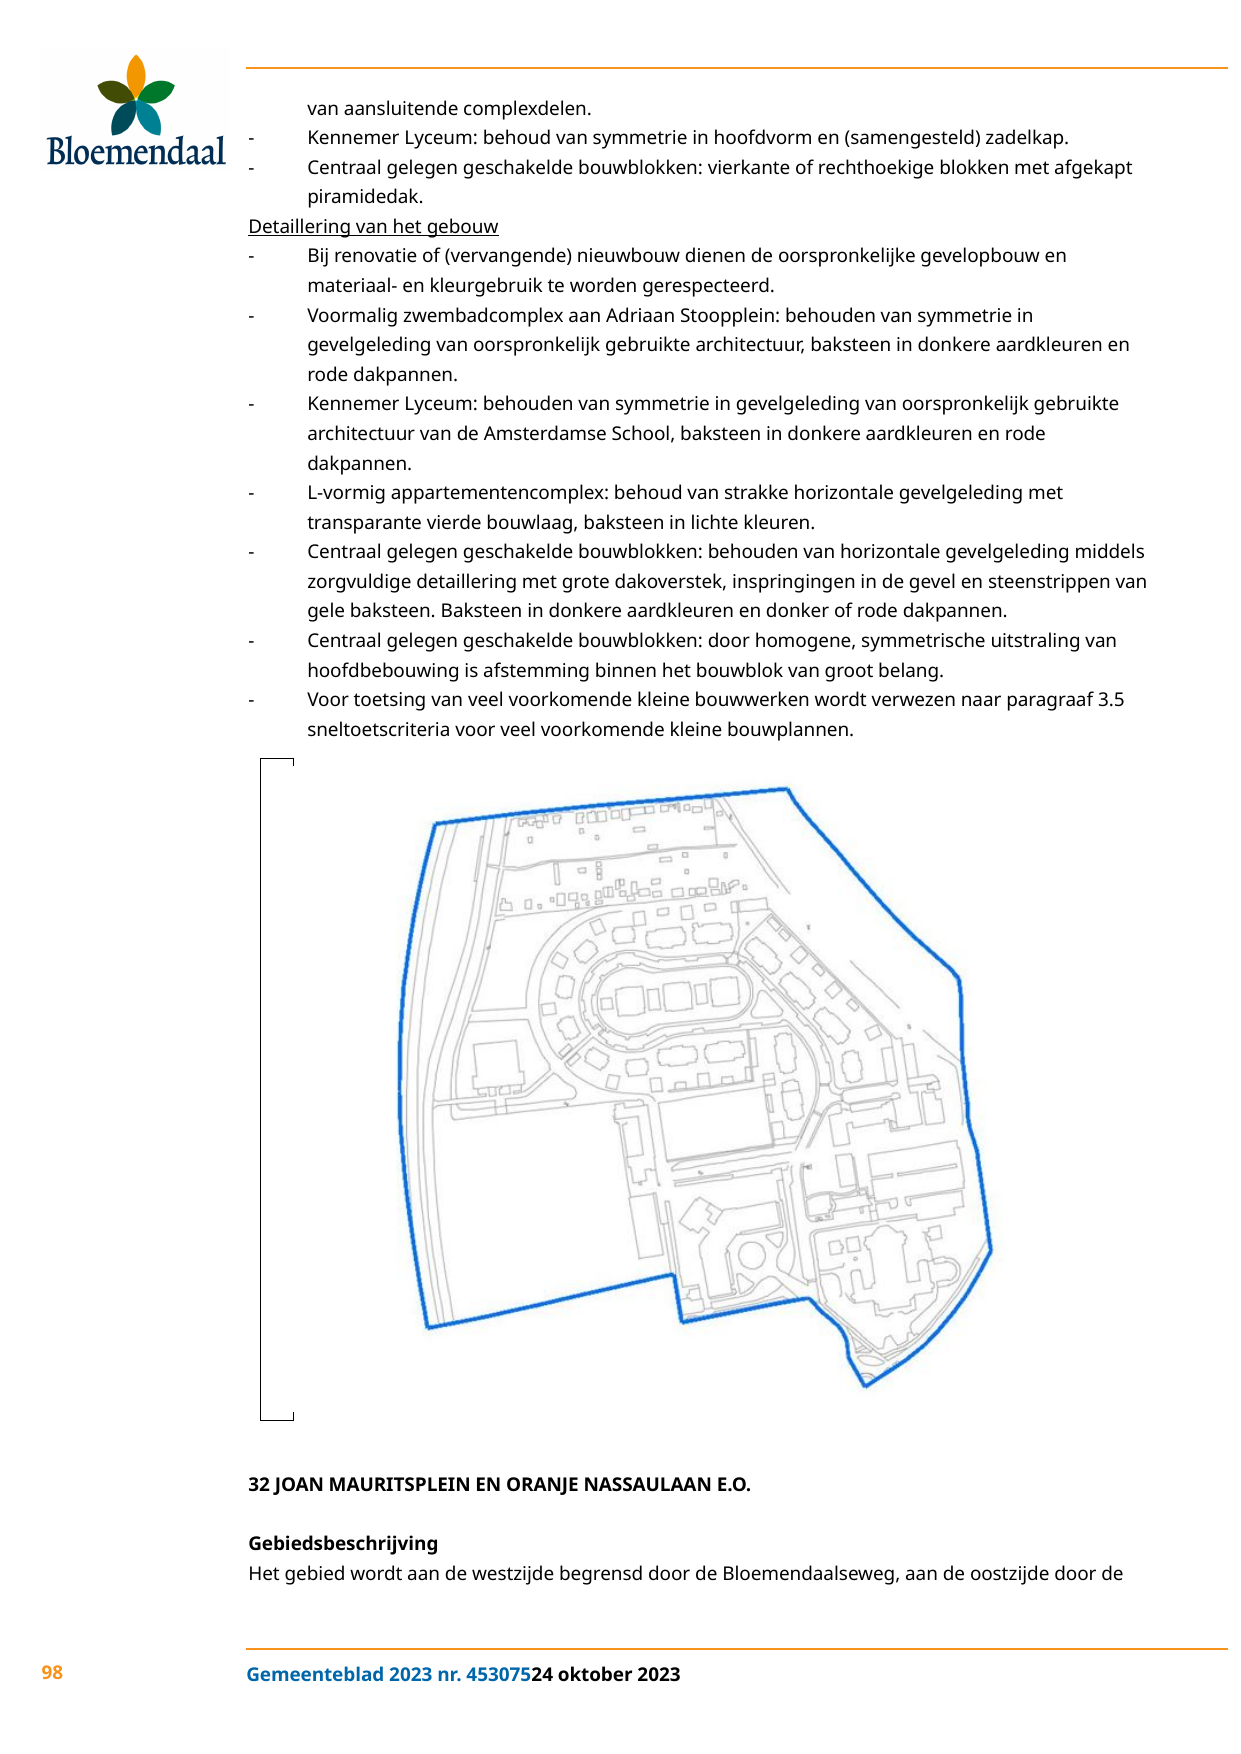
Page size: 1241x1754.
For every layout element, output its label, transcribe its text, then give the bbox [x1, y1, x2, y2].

list L-vormig appartementencomplex: behoud van strakke horizontale gevelgeleding met transparante vierde bouwlaag, baksteen in lichte kleuren. [248, 479, 1152, 535]
list Centraal gelegen geschakelde bouwblokken: behouden van horizontale gevelgeleding middels zorgvuldige detaillering met grote dakoverstek, inspringingen in de gevel en steenstrippen van gele baksteen. Baksteen in donkere aardkleuren en donker of rode dakpannen. [248, 538, 1152, 623]
list Kennemer Lyceum: behouden van symmetrie in gevelgeleding van oorspronkelijk gebruikte architectuur van de Amsterdamse School, baksteen in donkere aardkleuren en rode dakpannen. [248, 391, 1152, 476]
list Voor toetsing van veel voorkomende kleine bouwwerken wordt verwezen naar paragraaf 3.5 sneltoetscriteria voor veel voorkomende kleine bouwplannen. [248, 686, 1152, 742]
list Centraal gelegen geschakelde bouwblokken: vierkante of rechthoekige blokken met afgekapt piramidedak. [248, 154, 1152, 209]
list Kennemer Lyceum: behoud van symmetrie in hoofdvorm en (samengesteld) zadelkap. [248, 124, 1152, 150]
text 32 JOAN MAURITSPLEIN EN ORANJE NASSAULAAN E.O. [248, 1471, 1152, 1497]
picture [41, 47, 231, 172]
list Centraal gelegen geschakelde bouwblokken: door homogene, symmetrische uitstraling van hoofdbebouwing is afstemming binnen het bouwblok van groot belang. [248, 627, 1152, 683]
text Detaillering van het gebouw [248, 213, 1152, 239]
text Gebiedsbeschrijving [248, 1531, 1152, 1556]
text Het gebied wordt aan de westzijde begrensd door de Bloemendaalseweg, aan de oostzijde door de [248, 1560, 1152, 1586]
list Bij renovatie of (vervangende) nieuwbouw dienen de oorspronkelijke gevelopbouw en materiaal- en kleurgebruik te worden gerespecteerd. [248, 243, 1152, 298]
list Voormalig zwembadcomplex aan Adriaan Stoopplein: behouden van symmetrie in gevelgeleding van oorspronkelijk gebruikte architectuur, baksteen in donkere aardkleuren en rode dakpannen. [248, 302, 1152, 387]
list van aansluitende complexdelen. [248, 95, 1152, 121]
picture [268, 766, 1173, 1412]
